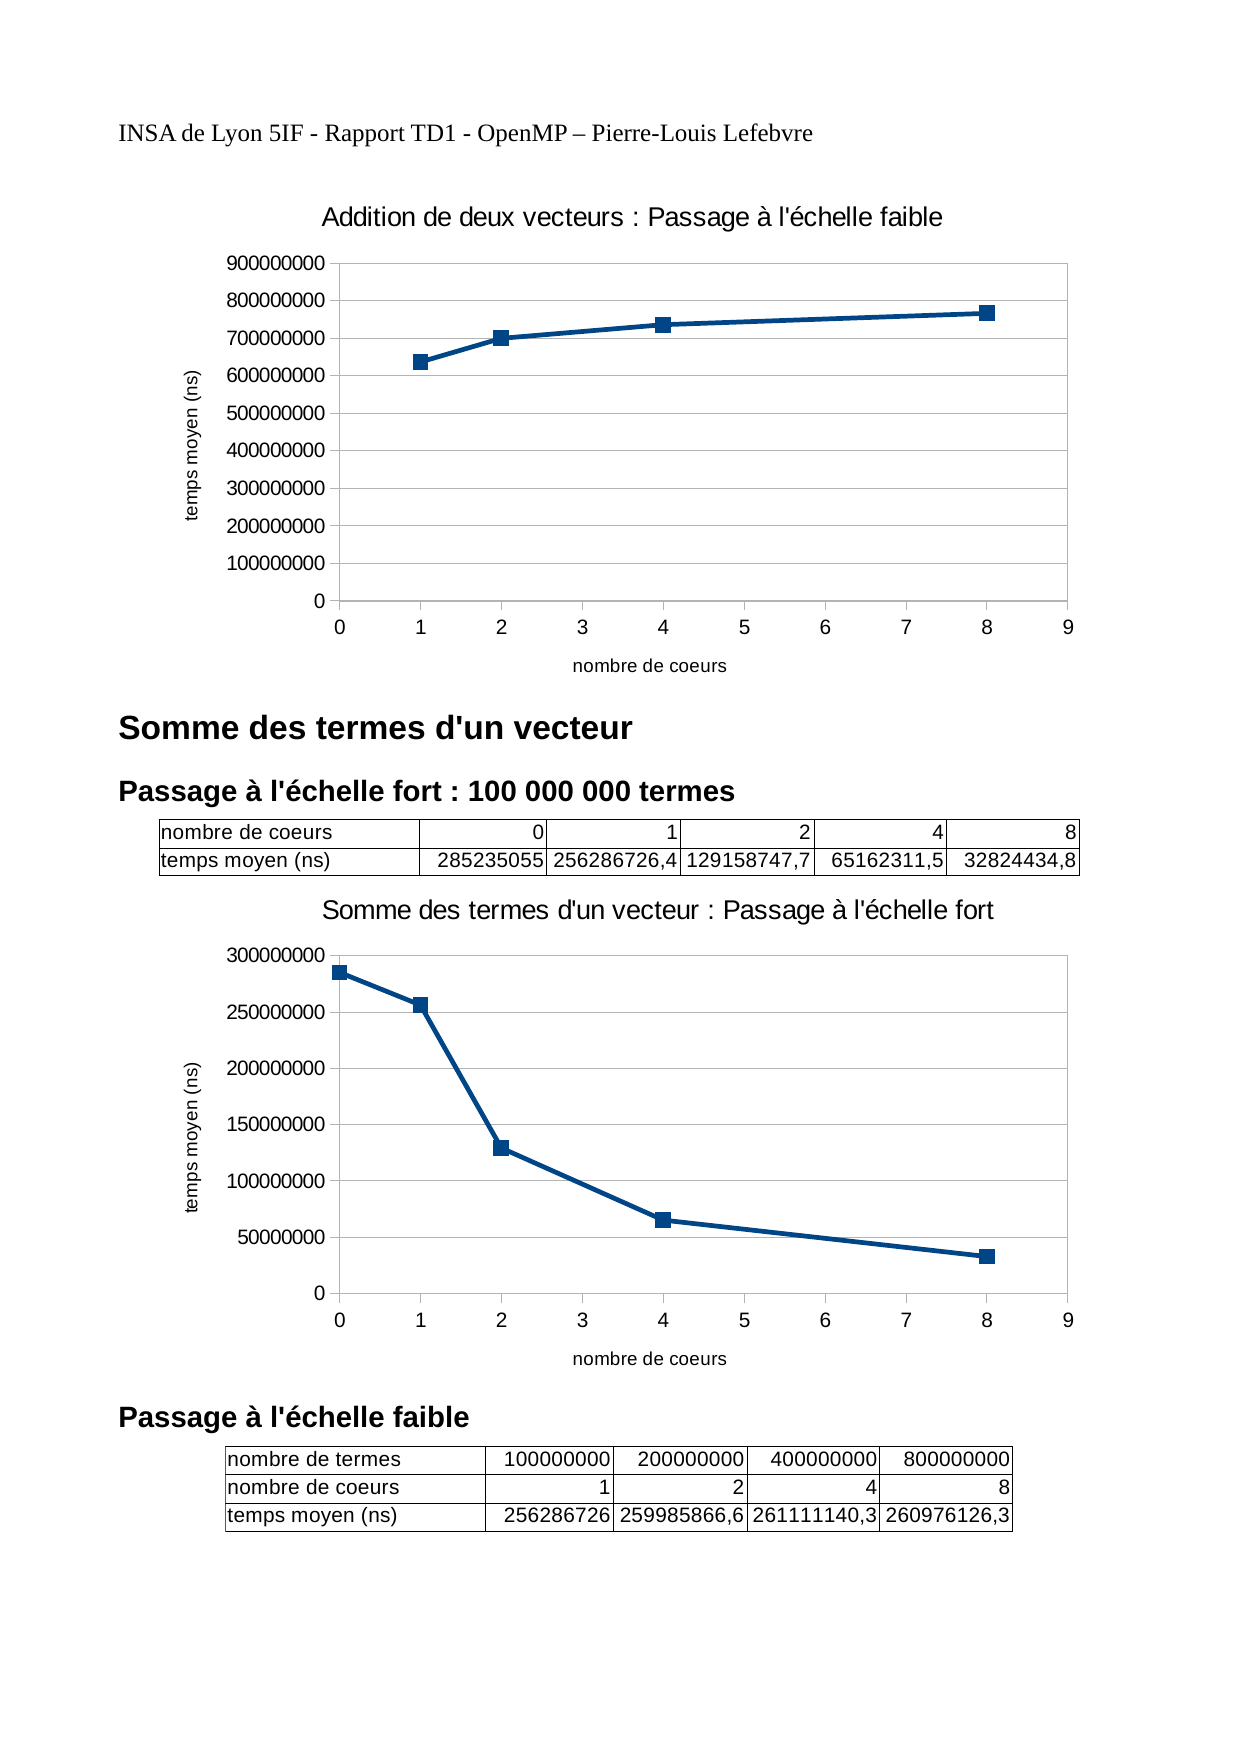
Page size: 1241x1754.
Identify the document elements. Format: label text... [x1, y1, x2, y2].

subtitle Somme des termes d'un vecteur [118, 176, 1122, 746]
subtitle Passage à l'échelle fort : 100 000 000 termes [118, 773, 1122, 807]
subtitle Passage à l'échelle faible [118, 883, 1122, 1434]
